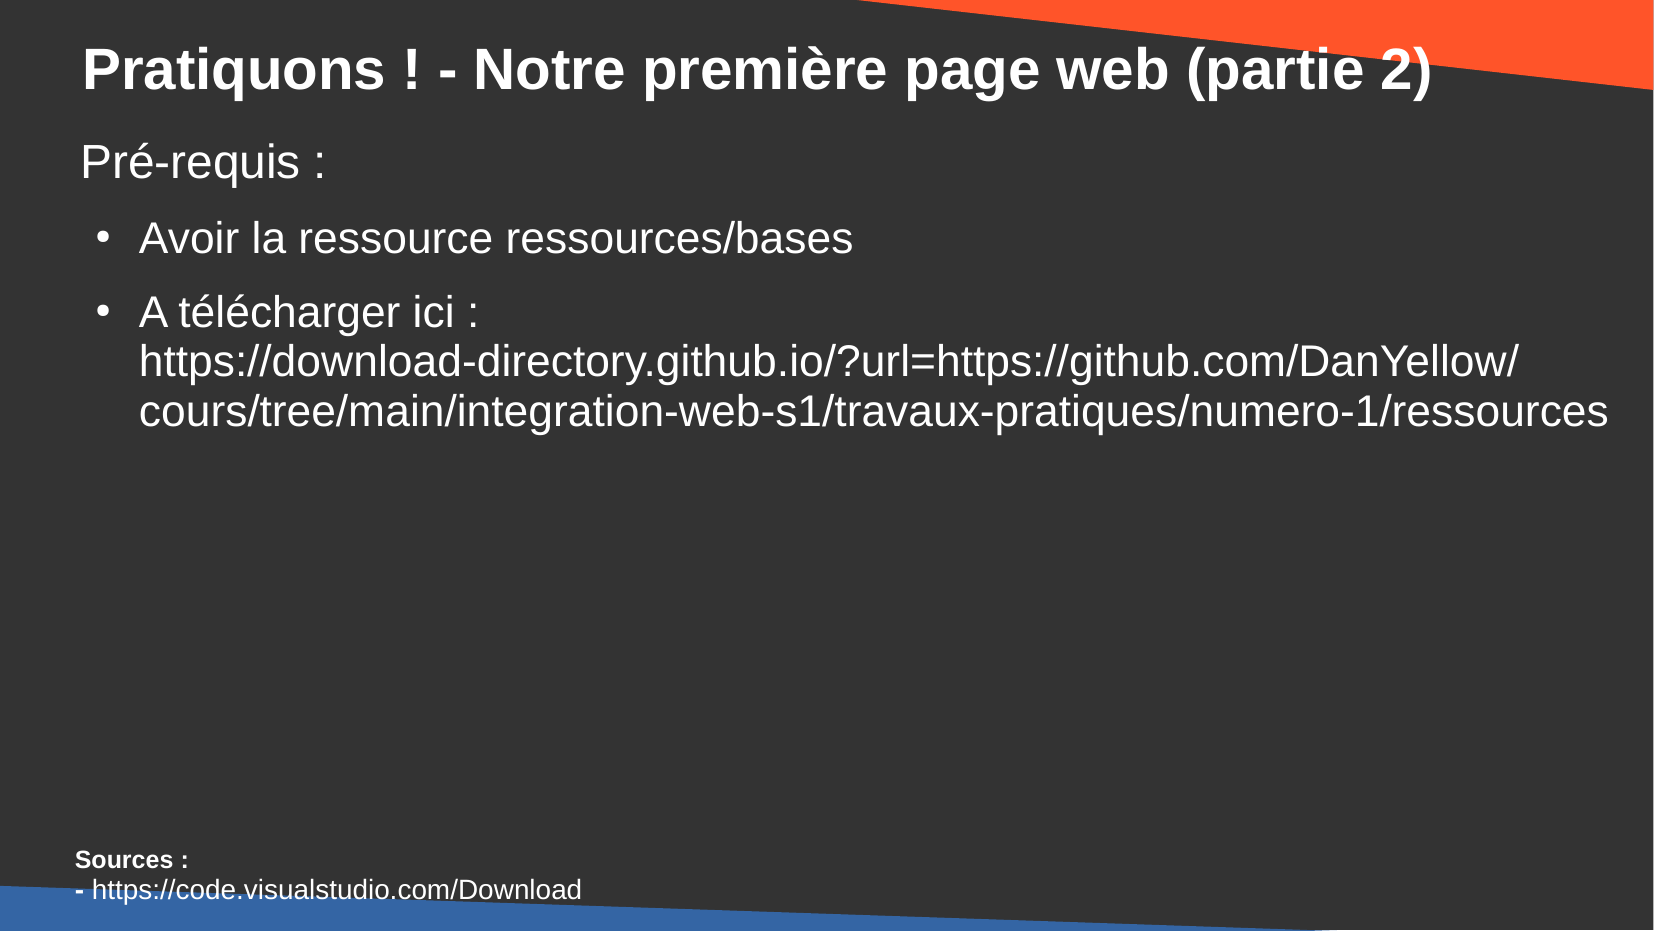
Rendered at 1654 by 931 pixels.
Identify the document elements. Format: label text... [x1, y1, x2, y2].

text_box [0, 885, 1337, 931]
text_box Sources : - https://code.visualstudio.com/Download [60, 838, 1146, 928]
title Pratiquons ! - Notre première page web (partie 2) [82, 37, 1571, 114]
list Pré-requis : Avoir la ressource ressources/bases A télécharger ici : https://download-directory.github.io/?url=https://github.com/DanYellow/cours/tree/main/integration-web-s1/travaux-pratiques/numero-1/ressources [80, 135, 1620, 473]
text_box [856, 0, 1654, 91]
